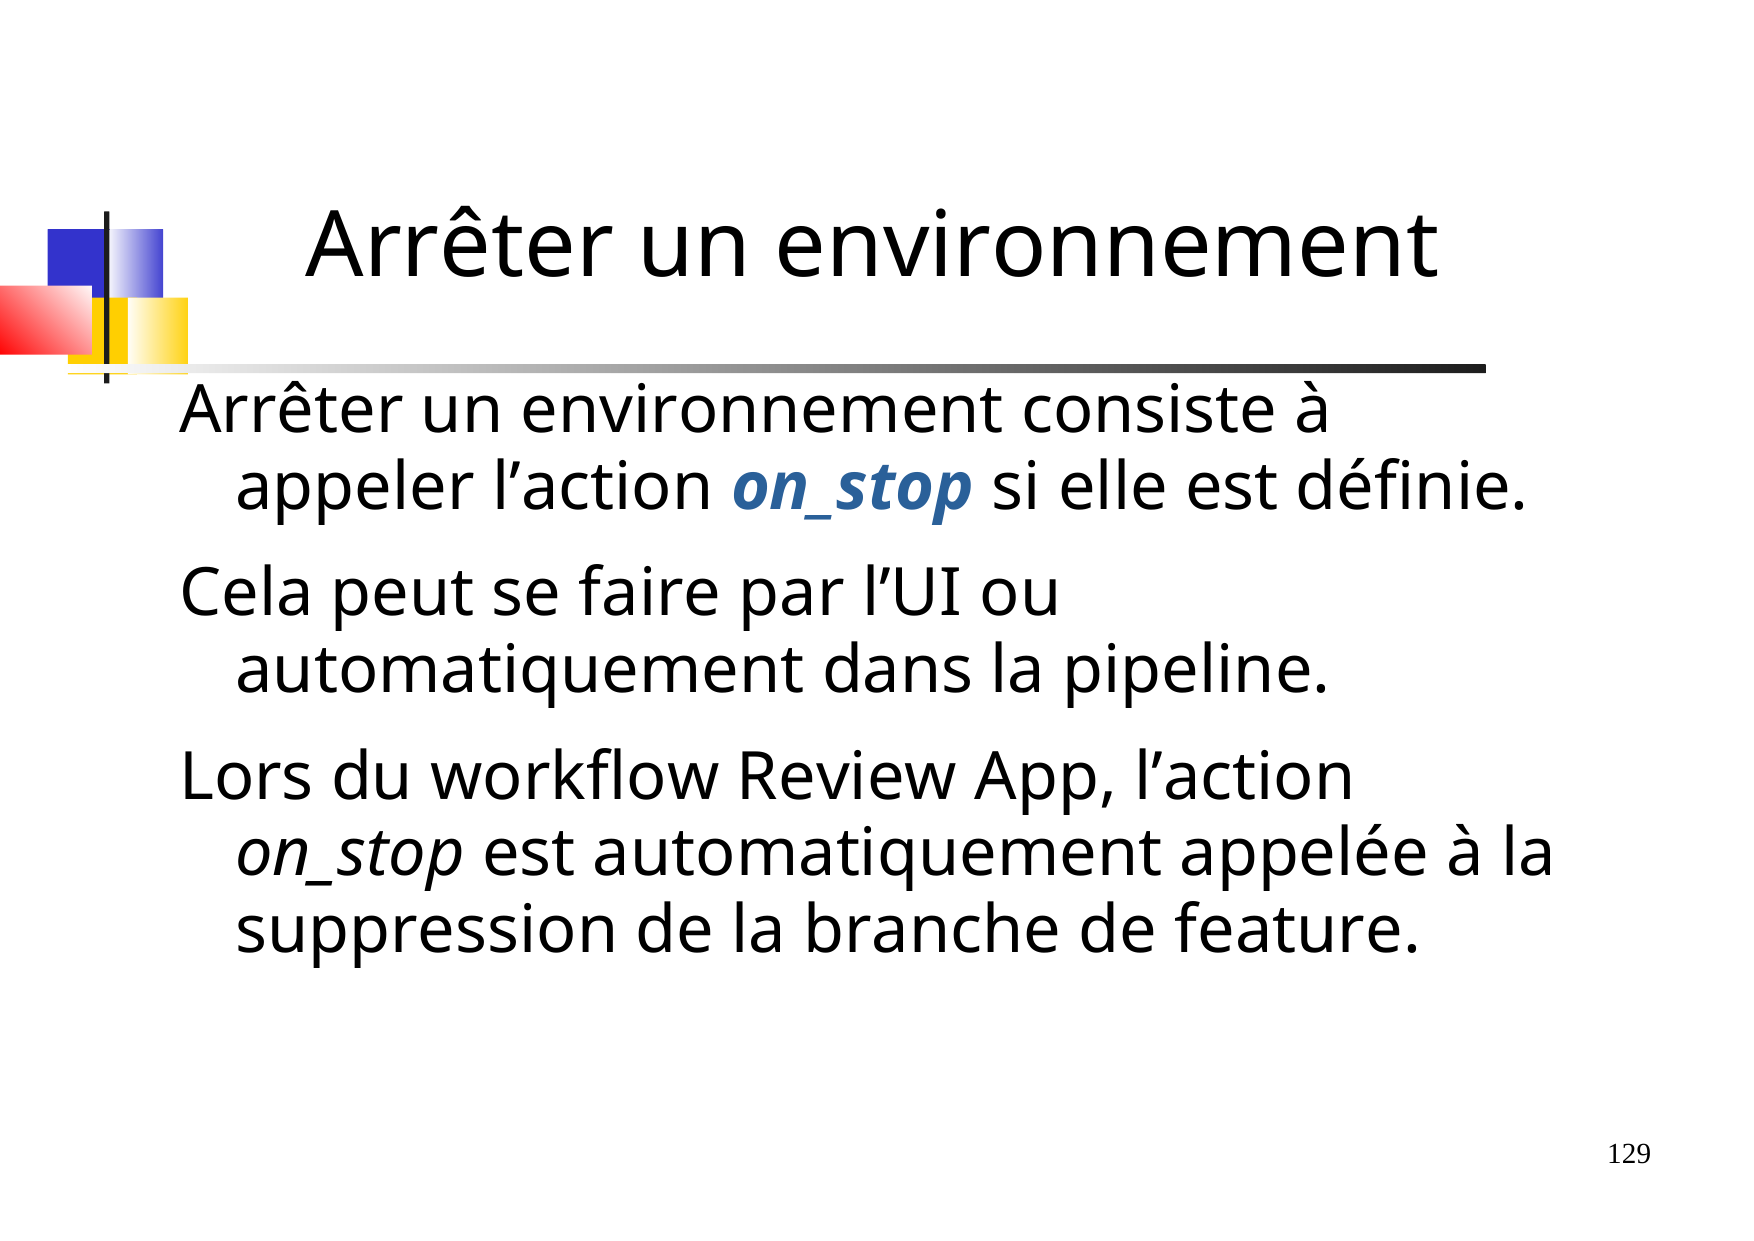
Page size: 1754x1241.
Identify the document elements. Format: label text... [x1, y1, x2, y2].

list Arrêter un environnement consiste à appeler l’action on_stop si elle est définie. Cela peut se faire par l’UI ou automatiquement dans la pipeline. Lors du workflow Review App, l’action on_stop est automatiquement appelée à la suppression de la branche de feature. [179, 371, 1567, 1091]
title Arrêter un environnement [179, 139, 1567, 351]
